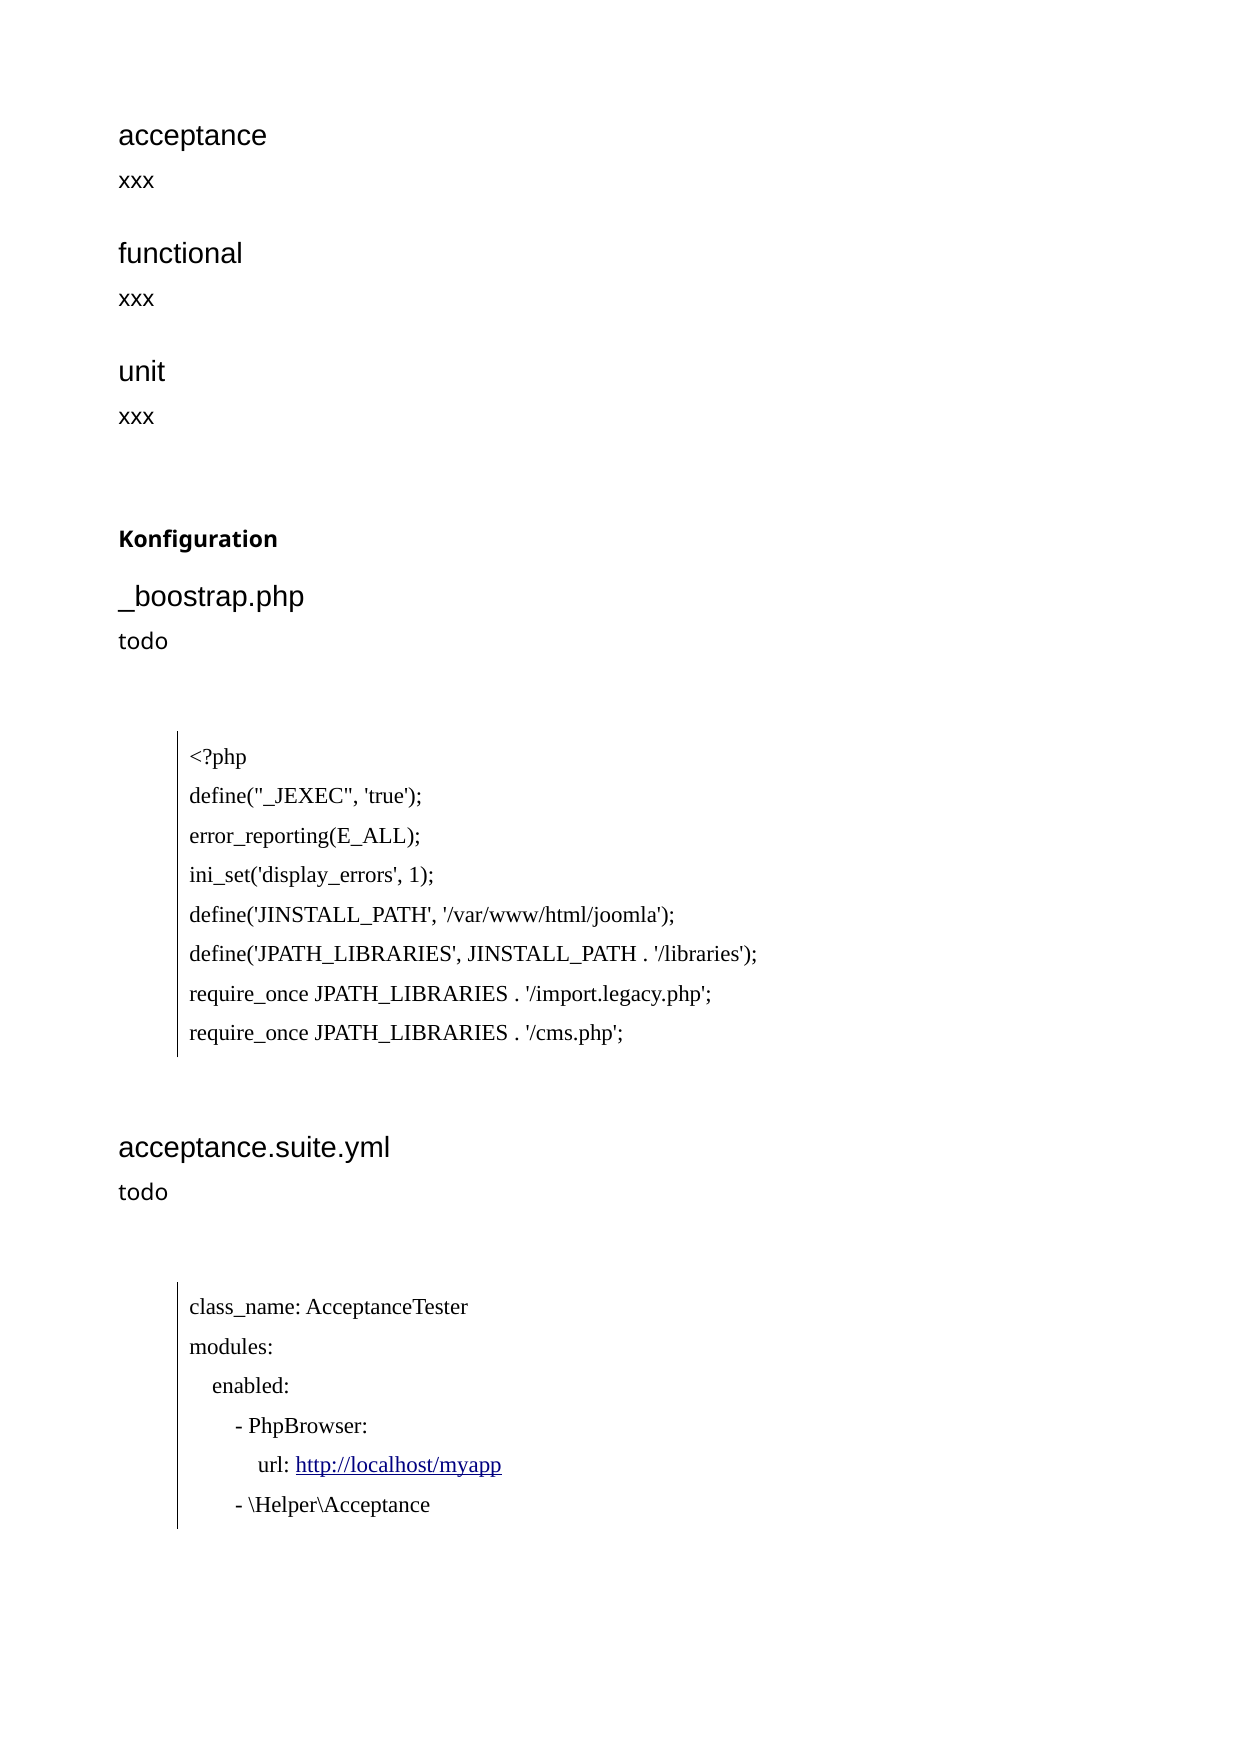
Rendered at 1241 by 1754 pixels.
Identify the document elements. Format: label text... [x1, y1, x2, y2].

subtitle unit [118, 354, 1122, 387]
subtitle acceptance.suite.yml [118, 1129, 1122, 1163]
subtitle Konfiguration [118, 523, 1122, 554]
text todo [118, 625, 1122, 656]
subtitle functional [118, 236, 1122, 269]
text todo [118, 1176, 1122, 1207]
subtitle _boostrap.php [118, 579, 1122, 613]
text class_name: AcceptanceTester modules: enabled: - PhpBrowser: url: http://localhost/myapp - \Helper\Acceptance [178, 1282, 1122, 1529]
text <?php define("_JEXEC", 'true'); error_reporting(E_ALL); ini_set('display_errors', 1); define('JINSTALL_PATH', '/var/www/html/joomla'); define('JPATH_LIBRARIES', JINSTALL_PATH . '/libraries'); require_once JPATH_LIBRARIES . '/import.legacy.php'; require_once JPATH_LIBRARIES . '/cms.php'; [178, 731, 1122, 1057]
text xxx [118, 400, 1122, 431]
subtitle acceptance [118, 118, 1122, 152]
text xxx [118, 282, 1122, 313]
text xxx [118, 164, 1122, 195]
